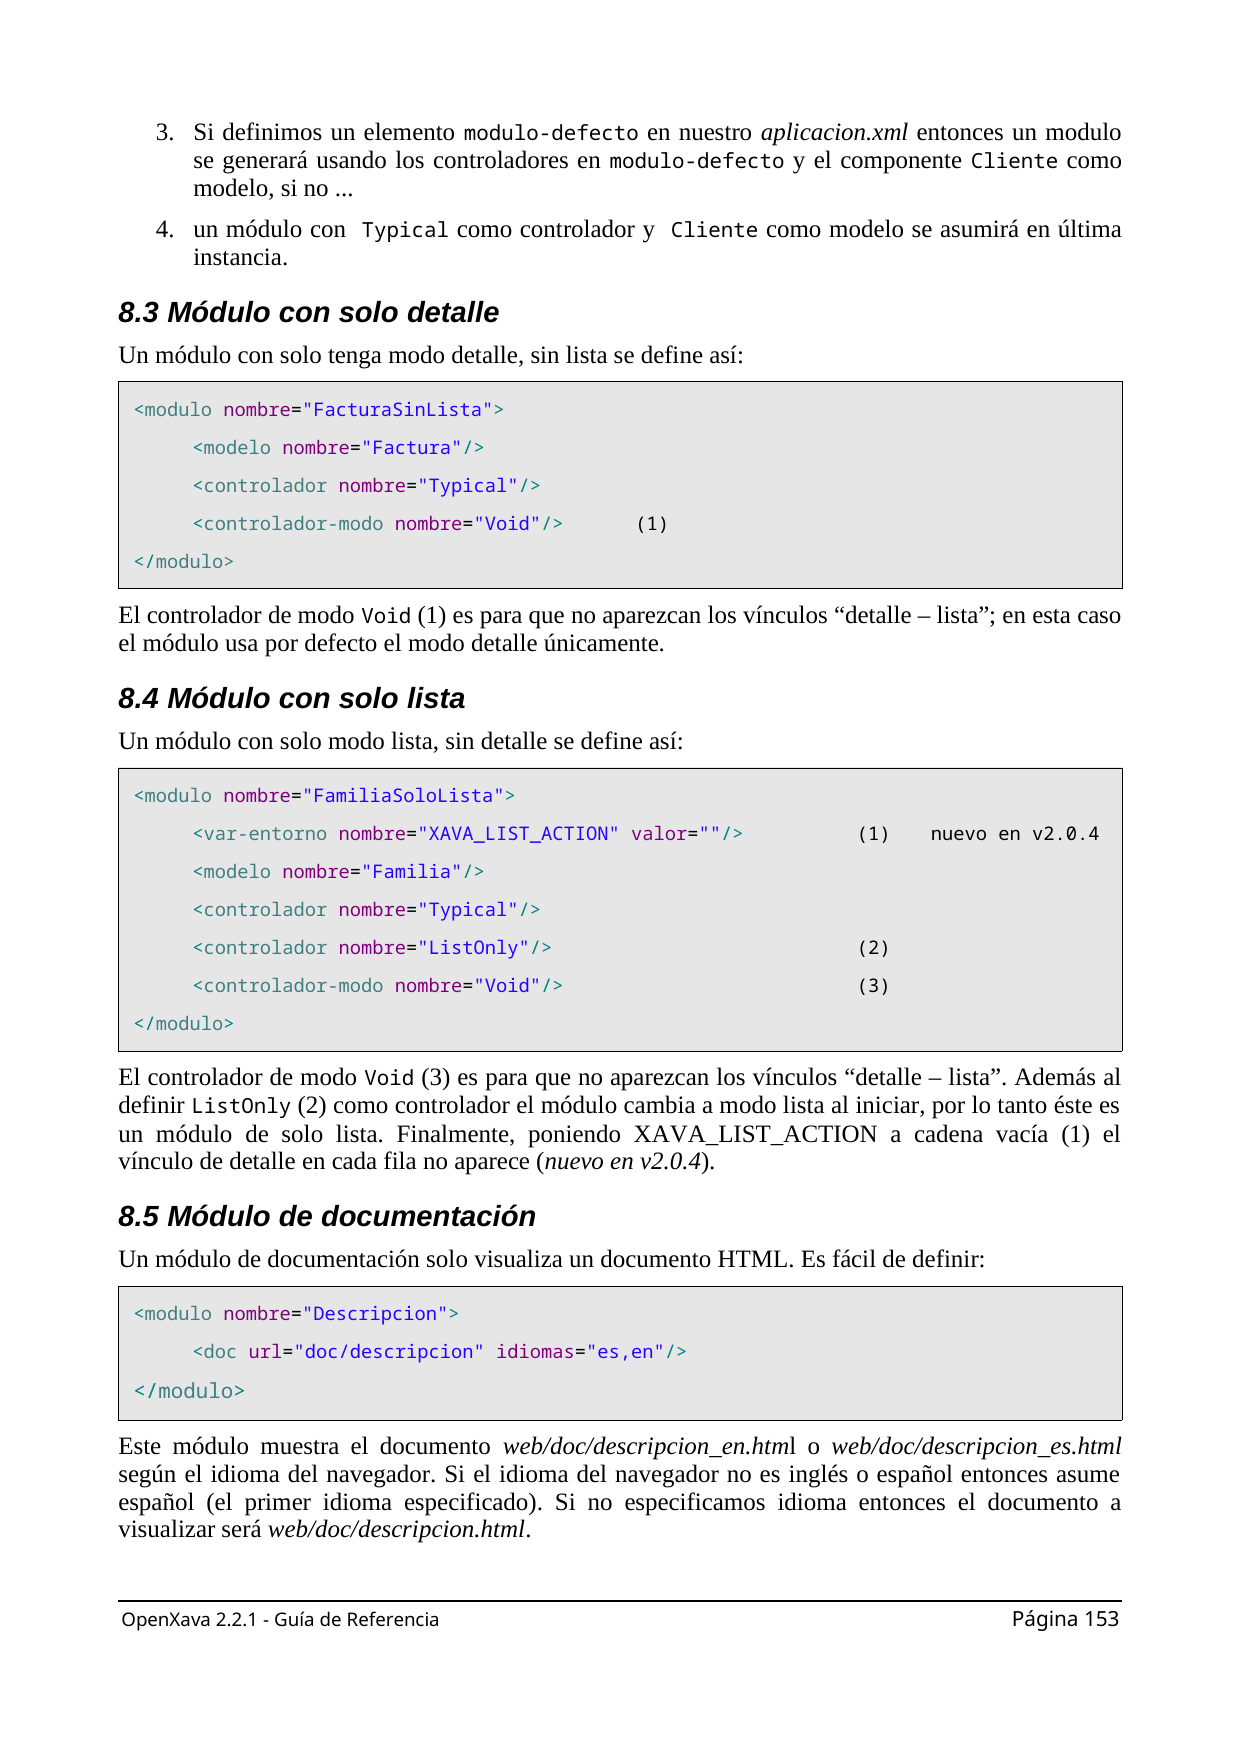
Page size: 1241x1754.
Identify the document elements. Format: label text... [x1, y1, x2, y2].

subtitle Módulo con solo detalle [118, 296, 1122, 328]
text <var-entorno nombre="XAVA_LIST_ACTION" valor=""/> (1) nuevo en v2.0.4 [119, 805, 1122, 843]
text <controlador nombre="Typical"/> [119, 881, 1122, 919]
text </modulo> [119, 1362, 1122, 1420]
text <modelo nombre="Factura"/> [119, 419, 1122, 457]
text <modelo nombre="Familia"/> [119, 843, 1122, 881]
text <controlador nombre="Typical"/> [119, 457, 1122, 495]
text Este módulo muestra el documento web/doc/descripcion_en.html o web/doc/descripcion_es.html según el idioma del navegador. Si el idioma del navegador no es inglés o español entonces asume español (el primer idioma especificado). Si no especificamos idioma entonces el documento a visualizar será web/doc/descripcion.html. [118, 1432, 1122, 1543]
subtitle Módulo con solo lista [118, 682, 1122, 715]
text <modulo nombre="FamiliaSoloLista"> [119, 769, 1122, 805]
text <controlador nombre="ListOnly"/> (2) [119, 919, 1122, 957]
text <controlador-modo nombre="Void"/> (1) [119, 495, 1122, 533]
text Un módulo con solo modo lista, sin detalle se define así: [118, 727, 1122, 755]
text <modulo nombre="FacturaSinLista"> [119, 382, 1122, 419]
text El controlador de modo Void (1) es para que no aparezcan los vínculos “detalle – lista”; en esta caso el módulo usa por defecto el modo detalle únicamente. [118, 601, 1122, 657]
text </modulo> [119, 533, 1122, 588]
text <modulo nombre="Descripcion"> [119, 1287, 1122, 1324]
list Si definimos un elemento modulo-defecto en nuestro aplicacion.xml entonces un modulo se generará usando los controladores en modulo-defecto y el componente Cliente como modelo, si no ... [156, 118, 1122, 202]
list un módulo con Typical como controlador y Cliente como modelo se asumirá en última instancia. [156, 215, 1122, 271]
text El controlador de modo Void (3) es para que no aparezcan los vínculos “detalle – lista”. Además al definir ListOnly (2) como controlador el módulo cambia a modo lista al iniciar, por lo tanto éste es un módulo de solo lista. Finalmente, poniendo XAVA_LIST_ACTION a cadena vacía (1) el vínculo de detalle en cada fila no aparece (nuevo en v2.0.4). [118, 1063, 1122, 1175]
text <controlador-modo nombre="Void"/> (3) [119, 957, 1122, 996]
text Un módulo de documentación solo visualiza un documento HTML. Es fácil de definir: [118, 1245, 1122, 1273]
text <doc url="doc/descripcion" idiomas="es,en"/> [119, 1324, 1122, 1362]
text </modulo> [119, 996, 1122, 1051]
text Un módulo con solo tenga modo detalle, sin lista se define así: [118, 341, 1122, 369]
subtitle Módulo de documentación [118, 1200, 1122, 1233]
